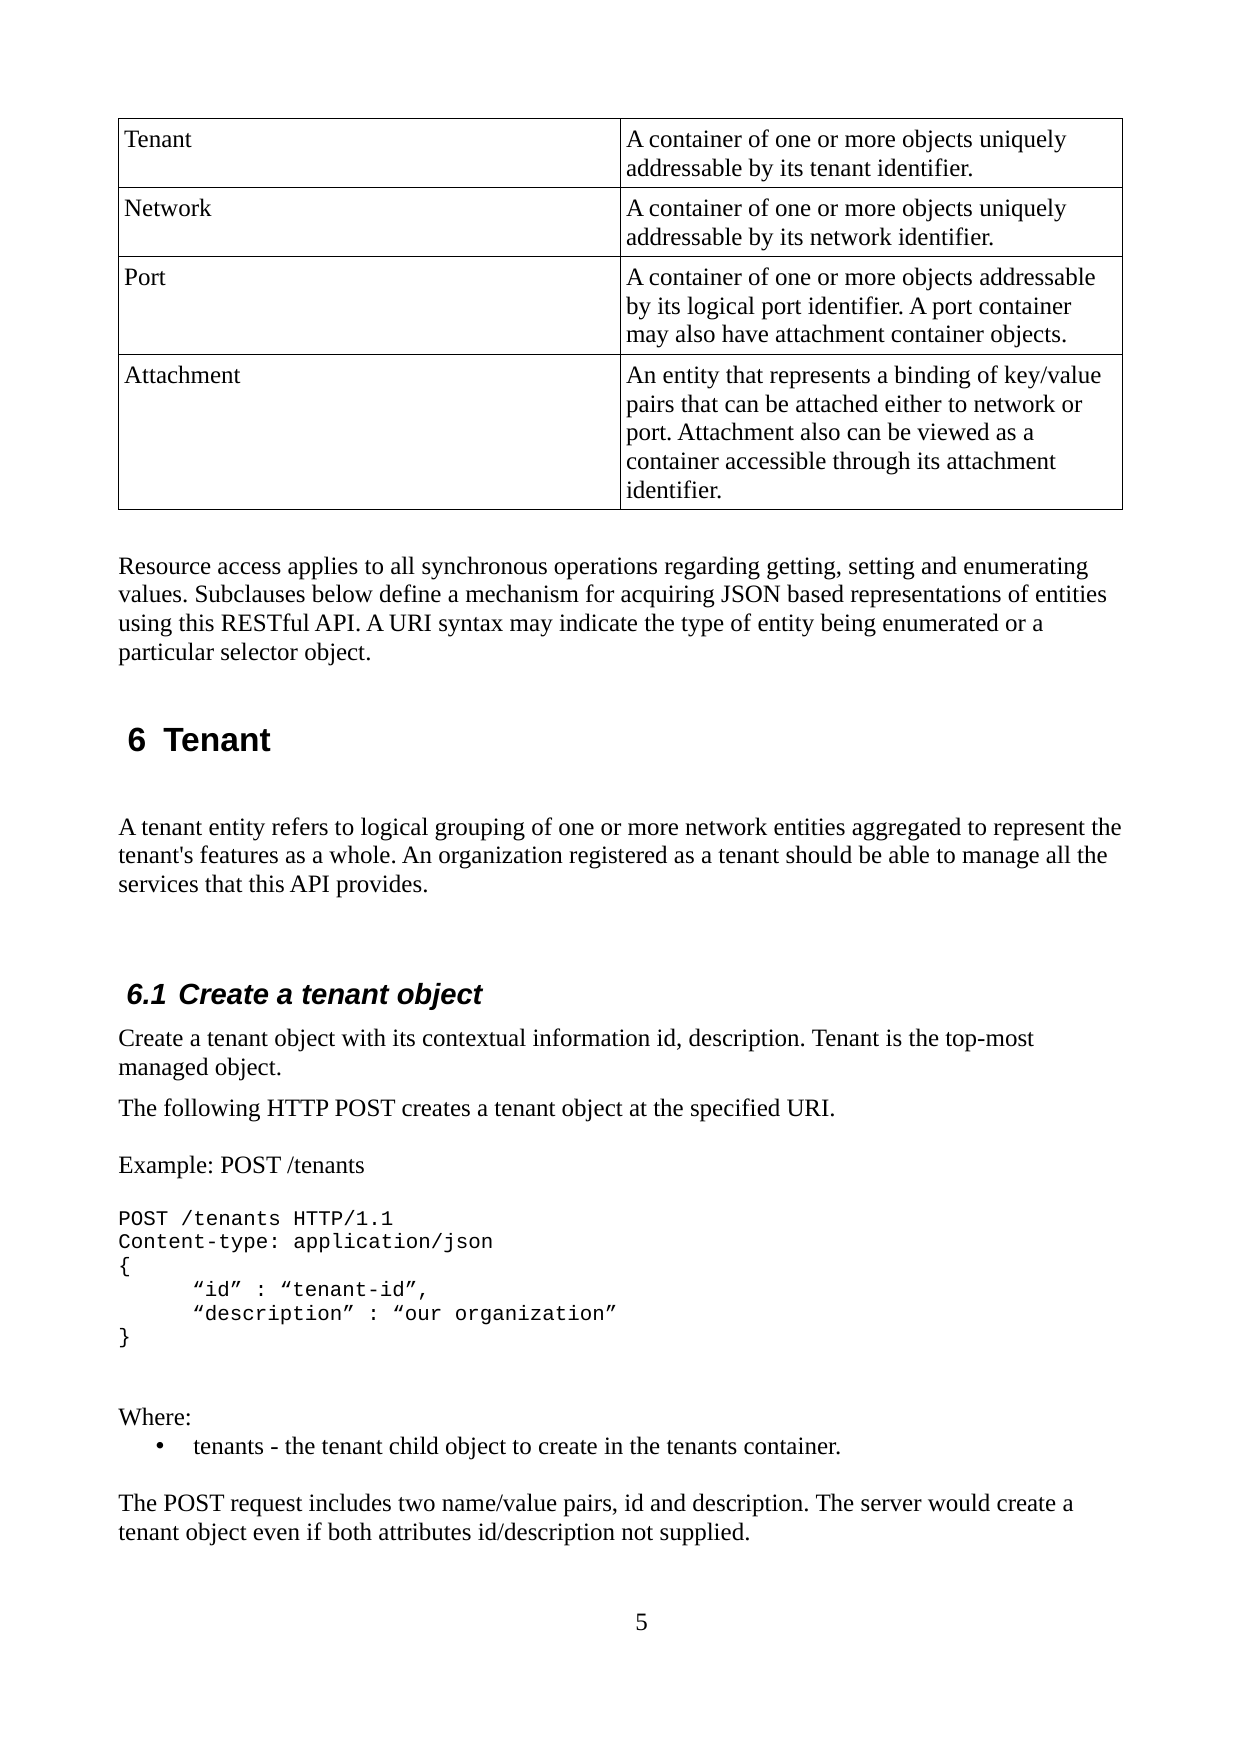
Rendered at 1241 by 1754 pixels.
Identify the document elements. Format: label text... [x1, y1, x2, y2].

table_cell A container of one or more objects uniquely addressable by its tenant identifier. [621, 119, 1122, 187]
text { [118, 1255, 1122, 1279]
text Create a tenant object with its contextual information id, description. Tenant is the top-most managed object. [118, 1023, 1122, 1080]
table_cell Port [119, 257, 620, 354]
table_cell Network [119, 188, 620, 256]
text “description” : “our organization” [192, 1302, 1122, 1326]
text } [118, 1326, 1122, 1350]
text The following HTTP POST creates a tenant object at the specified URI. [118, 1093, 1122, 1122]
table_cell Tenant [119, 119, 620, 187]
text A tenant entity refers to logical grouping of one or more network entities aggregated to represent the tenant's features as a whole. An organization registered as a tenant should be able to manage all the services that this API provides. [118, 812, 1122, 898]
table_cell A container of one or more objects addressable by its logical port identifier. A port container may also have attachment container objects. [621, 257, 1122, 354]
text Content-type: application/json [118, 1232, 1122, 1255]
table_cell Attachment [119, 355, 620, 509]
text The POST request includes two name/value pairs, id and description. The server would create a tenant object even if both attributes id/description not supplied. [118, 1488, 1122, 1546]
text Example: POST /tenants [118, 1150, 1122, 1179]
text POST /tenants HTTP/1.1 [118, 1208, 1122, 1232]
text Resource access applies to all synchronous operations regarding getting, setting and enumerating values. Subclauses below define a mechanism for acquiring JSON based representations of entities using this RESTful API. A URI syntax may indicate the type of entity being enumerated or a particular selector object. [118, 551, 1122, 666]
table_cell A container of one or more objects uniquely addressable by its network identifier. [621, 188, 1122, 256]
table_cell An entity that represents a binding of key/value pairs that can be attached either to network or port. Attachment also can be viewed as a container accessible through its attachment identifier. [621, 355, 1122, 509]
subtitle Tenant [118, 719, 1122, 758]
text “id” : “tenant-id”, [192, 1279, 1122, 1302]
list tenants - the tenant child object to create in the tenants container. [156, 1431, 1122, 1460]
text Where: [118, 1402, 1122, 1431]
subtitle Create a tenant object [118, 977, 1122, 1010]
